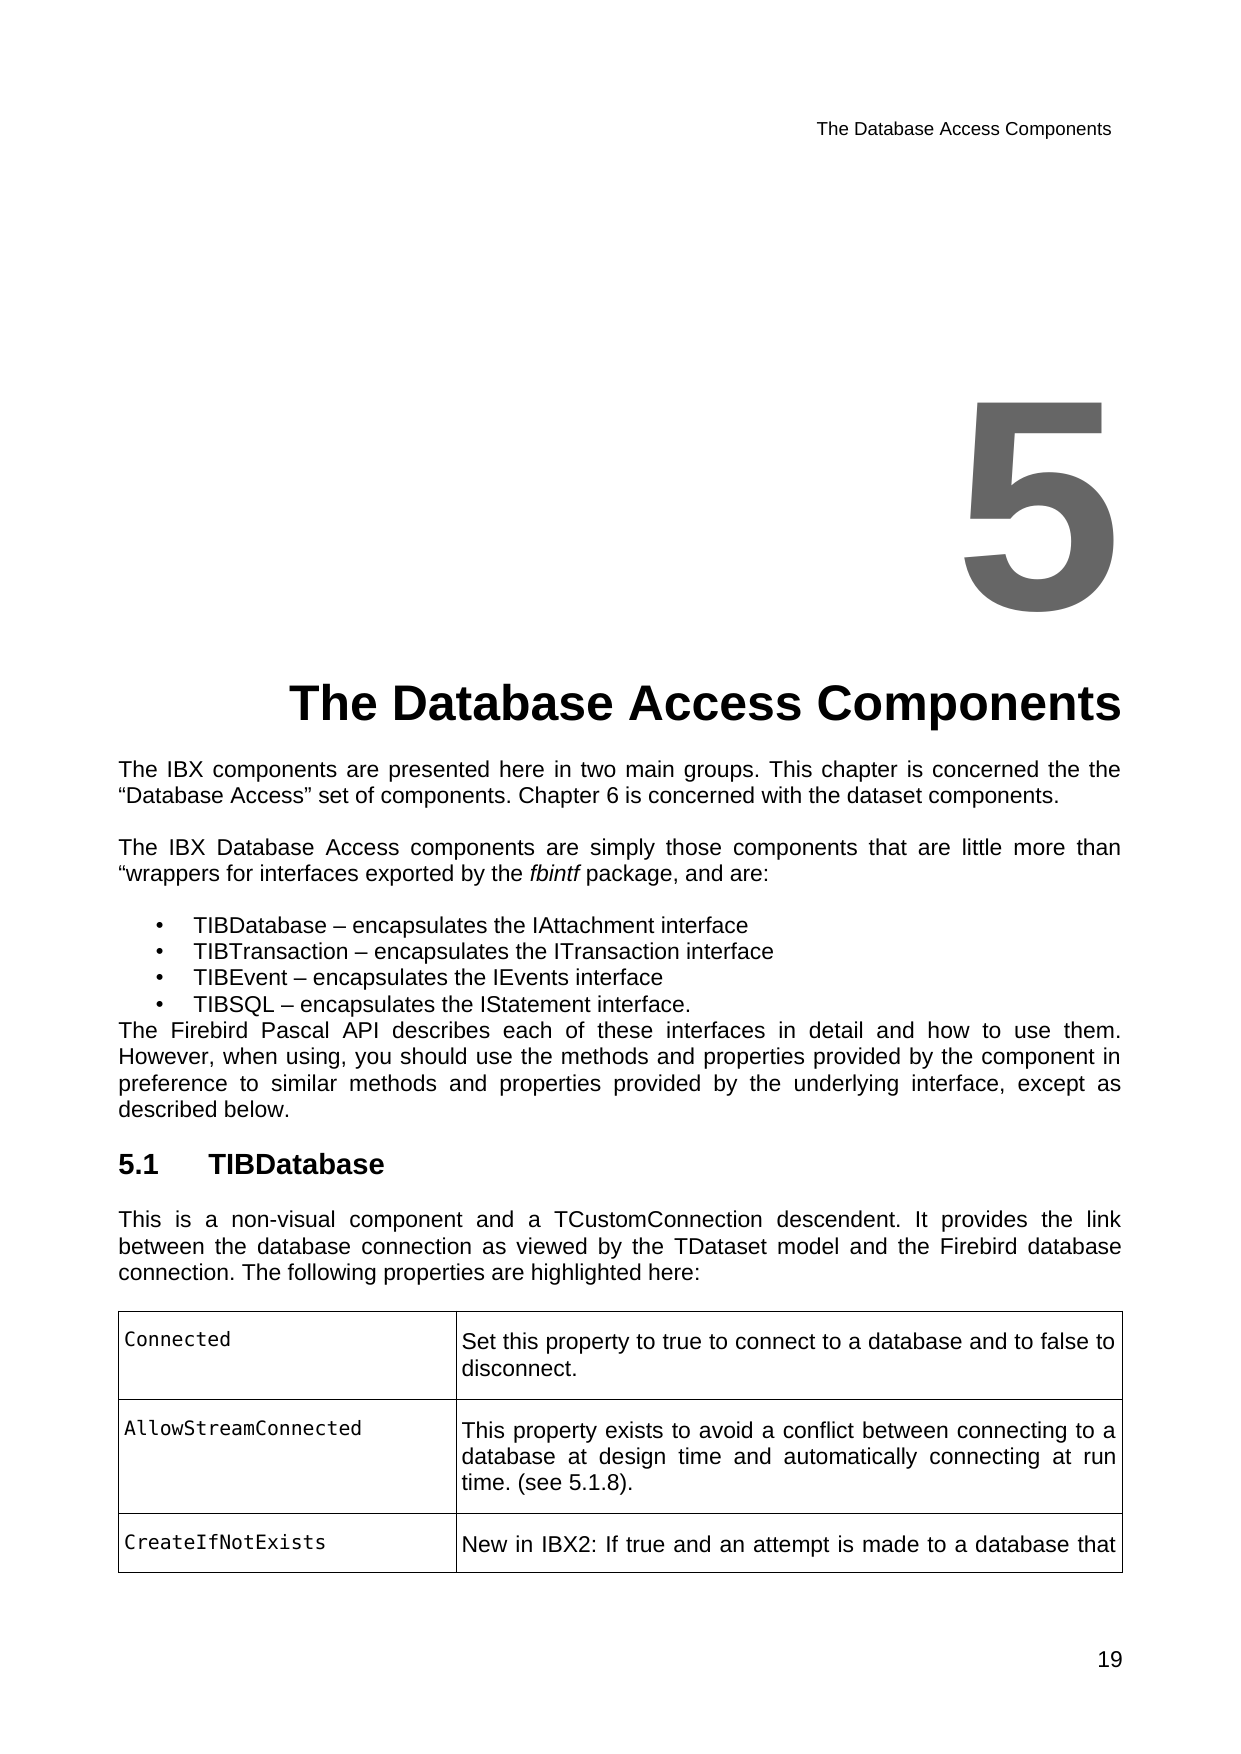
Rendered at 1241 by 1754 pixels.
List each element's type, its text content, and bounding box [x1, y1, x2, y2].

text This is a non-visual component and a TCustomConnection descendent. It provides the link between the database connection as viewed by the TDataset model and the Firebird database connection. The following properties are highlighted here: [118, 1206, 1122, 1286]
list TIBTransaction – encapsulates the ITransaction interface [156, 938, 1122, 964]
list TIBDatabase – encapsulates the IAttachment interface [156, 912, 1122, 938]
subtitle TIBDatabase [118, 1147, 1122, 1181]
table_cell New in IBX2: If true and an attempt is made to a database that [457, 1514, 1122, 1572]
list TIBEvent – encapsulates the IEvents interface [156, 964, 1122, 991]
table_cell This property exists to avoid a conflict between connecting to a database at design time and automatically connecting at run time. (see 5.1.8). [457, 1400, 1122, 1513]
text The IBX Database Access components are simply those components that are little more than “wrappers for interfaces exported by the fbintf package, and are: [118, 834, 1122, 887]
table_cell CreateIfNotExists [119, 1514, 456, 1572]
table_header Connected [119, 1312, 456, 1399]
text The IBX components are presented here in two main groups. This chapter is concerned the the “Database Access” set of components. Chapter 6 is concerned with the dataset components. [118, 756, 1122, 809]
table_header Set this property to true to connect to a database and to false to disconnect. [457, 1312, 1122, 1399]
subtitle The Database Access Components [81, 328, 1122, 731]
table_cell AllowStreamConnected [119, 1400, 456, 1513]
list TIBSQL – encapsulates the IStatement interface. [156, 991, 1122, 1017]
text The Firebird Pascal API describes each of these interfaces in detail and how to use them. However, when using, you should use the methods and properties provided by the component in preference to similar methods and properties provided by the underlying interface, except as described below. [118, 1017, 1122, 1122]
